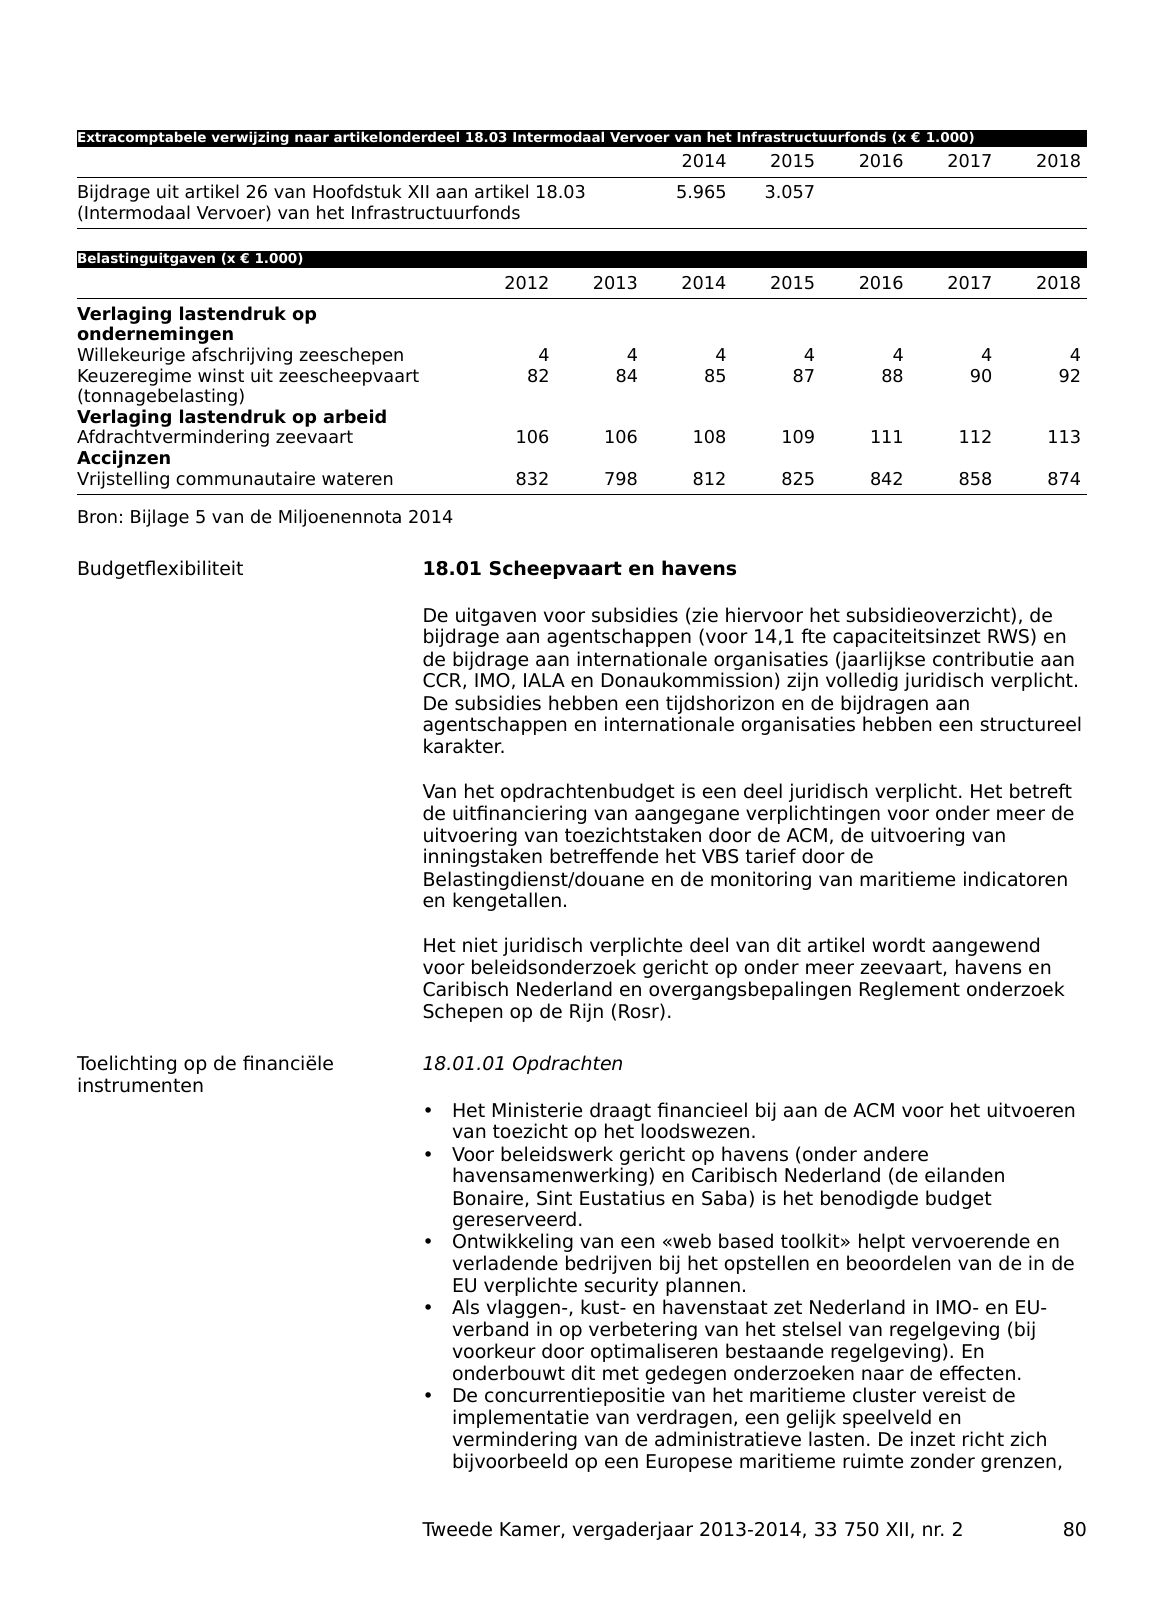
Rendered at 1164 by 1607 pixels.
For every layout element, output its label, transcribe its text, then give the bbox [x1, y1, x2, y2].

table_cell 2018 [998, 147, 1087, 177]
table_cell 4 [909, 345, 998, 366]
table_cell 798 [555, 469, 644, 494]
table_cell 2015 [732, 268, 821, 298]
table_cell Vrijstelling communautaire wateren [77, 469, 466, 494]
table_cell Afdrachtvermindering zeevaart [77, 428, 466, 448]
text • Ontwikkeling van een «web based toolkit» helpt vervoerende en verladende bedrijven bij het opstellen en beoordelen van de in de EU verplichte security plannen. [422, 1231, 1087, 1297]
text • Voor beleidswerk gericht op havens (onder andere havensamenwerking) en Caribisch Nederland (de eilanden Bonaire, Sint Eustatius en Saba) is het benodigde budget gereserveerd. [422, 1143, 1087, 1231]
table_cell 4 [732, 345, 821, 366]
table_cell [466, 407, 555, 427]
table_cell 109 [732, 428, 821, 448]
table_cell 2016 [821, 147, 909, 177]
table_cell [644, 407, 732, 427]
table_cell [909, 299, 998, 345]
table_cell 5.965 [644, 178, 732, 228]
table_cell Bron: Bijlage 5 van de Miljoenennota 2014 [77, 495, 1087, 527]
table_cell [998, 448, 1087, 469]
table_cell [821, 299, 909, 345]
table_cell [644, 299, 732, 345]
table_cell 84 [555, 366, 644, 407]
table_cell [77, 147, 644, 177]
table_cell [732, 448, 821, 469]
table_cell 2015 [732, 147, 821, 177]
table_cell 87 [732, 366, 821, 407]
text Budgetflexibiliteit [77, 557, 399, 579]
table_cell 4 [998, 345, 1087, 366]
table_cell 2018 [998, 268, 1087, 298]
table_cell [821, 178, 909, 228]
table_cell Keuzeregime winst uit zeescheepvaart (tonnagebelasting) [77, 366, 466, 407]
table_cell 2012 [466, 268, 555, 298]
text De uitgaven voor subsidies (zie hiervoor het subsidieoverzicht), de bijdrage aan agentschappen (voor 14,1 fte capaciteitsinzet RWS) en de bijdrage aan internationale organisaties (jaarlijkse contributie aan CCR, IMO, IALA en Donaukommission) zijn volledig juridisch verplicht. De subsidies hebben een tijdshorizon en de bijdragen aan agentschappen en internationale organisaties hebben een structureel karakter. [422, 604, 1087, 758]
table_cell 90 [909, 366, 998, 407]
table_cell [821, 407, 909, 427]
table_cell 82 [466, 366, 555, 407]
table_cell 4 [644, 345, 732, 366]
table_cell 2014 [644, 147, 732, 177]
table_cell 842 [821, 469, 909, 494]
text • Als vlaggen-, kust- en havenstaat zet Nederland in IMO- en EU-verband in op verbetering van het stelsel van regelgeving (bij voorkeur door optimaliseren bestaande regelgeving). En onderbouwt dit met gedegen onderzoeken naar de effecten. [422, 1297, 1087, 1385]
table_cell [466, 299, 555, 345]
table_cell 88 [821, 366, 909, 407]
table_cell 2016 [821, 268, 909, 298]
table_cell [998, 299, 1087, 345]
table_cell 108 [644, 428, 732, 448]
table_cell [821, 448, 909, 469]
table_cell [77, 268, 466, 298]
table_cell 4 [821, 345, 909, 366]
table_cell [909, 407, 998, 427]
table_cell 874 [998, 469, 1087, 494]
table_cell [644, 448, 732, 469]
table_cell 112 [909, 428, 998, 448]
text • Het Ministerie draagt financieel bij aan de ACM voor het uitvoeren van toezicht op het loodswezen. [422, 1099, 1087, 1143]
text Van het opdrachtenbudget is een deel juridisch verplicht. Het betreft de uitfinanciering van aangegane verplichtingen voor onder meer de uitvoering van toezichtstaken door de ACM, de uitvoering van inningstaken betreffende het VBS tarief door de Belastingdienst/douane en de monitoring van maritieme indicatoren en kengetallen. [422, 781, 1087, 912]
table_cell Verlaging lastendruk op ondernemingen [77, 299, 466, 345]
table_cell 812 [644, 469, 732, 494]
table_cell 106 [555, 428, 644, 448]
subtitle [77, 579, 399, 587]
table_cell [555, 299, 644, 345]
text Toelichting op de financiële instrumenten [77, 1052, 399, 1096]
table_cell [466, 448, 555, 469]
text Het niet juridisch verplichte deel van dit artikel wordt aangewend voor beleidsonderzoek gericht op onder meer zeevaart, havens en Caribisch Nederland en overgangsbepalingen Reglement onderzoek Schepen op de Rijn (Rosr). [422, 934, 1087, 1022]
table_cell 106 [466, 428, 555, 448]
table_cell [909, 448, 998, 469]
table_cell 92 [998, 366, 1087, 407]
text • De concurrentiepositie van het maritieme cluster vereist de implementatie van verdragen, een gelijk speelveld en vermindering van de administratieve lasten. De inzet richt zich bijvoorbeeld op een Europese maritieme ruimte zonder grenzen, [422, 1385, 1087, 1473]
table_cell 2014 [644, 268, 732, 298]
table_cell 2013 [555, 268, 644, 298]
table_cell Verlaging lastendruk op arbeid [77, 407, 466, 427]
table_cell Bijdrage uit artikel 26 van Hoofdstuk XII aan artikel 18.03 (Intermodaal Vervoer) van het Infrastructuurfonds [77, 178, 644, 228]
table_cell 825 [732, 469, 821, 494]
table_cell 2017 [909, 268, 998, 298]
table_cell 111 [821, 428, 909, 448]
table_cell [732, 407, 821, 427]
table_cell 832 [466, 469, 555, 494]
table_cell Accijnzen [77, 448, 466, 469]
table_cell [555, 448, 644, 469]
table_cell 113 [998, 428, 1087, 448]
subtitle 18.01.01 Opdrachten [422, 1052, 1087, 1074]
table_cell 4 [466, 345, 555, 366]
table_cell 85 [644, 366, 732, 407]
table_header Belastinguitgaven (x € 1.000) [77, 251, 1087, 267]
table_cell [732, 299, 821, 345]
table_cell 858 [909, 469, 998, 494]
table_cell [555, 407, 644, 427]
table_cell 3.057 [732, 178, 821, 228]
table_header Extracomptabele verwijzing naar artikelonderdeel 18.03 Intermodaal Vervoer van het Infrastructuurfonds (x € 1.000) [77, 130, 1087, 146]
subtitle 18.01 Scheepvaart en havens [422, 557, 1087, 579]
table_cell 2017 [909, 147, 998, 177]
table_cell [998, 407, 1087, 427]
table_cell [909, 178, 998, 228]
table_cell [998, 178, 1087, 228]
table_cell 4 [555, 345, 644, 366]
table_cell Willekeurige afschrijving zeeschepen [77, 345, 466, 366]
